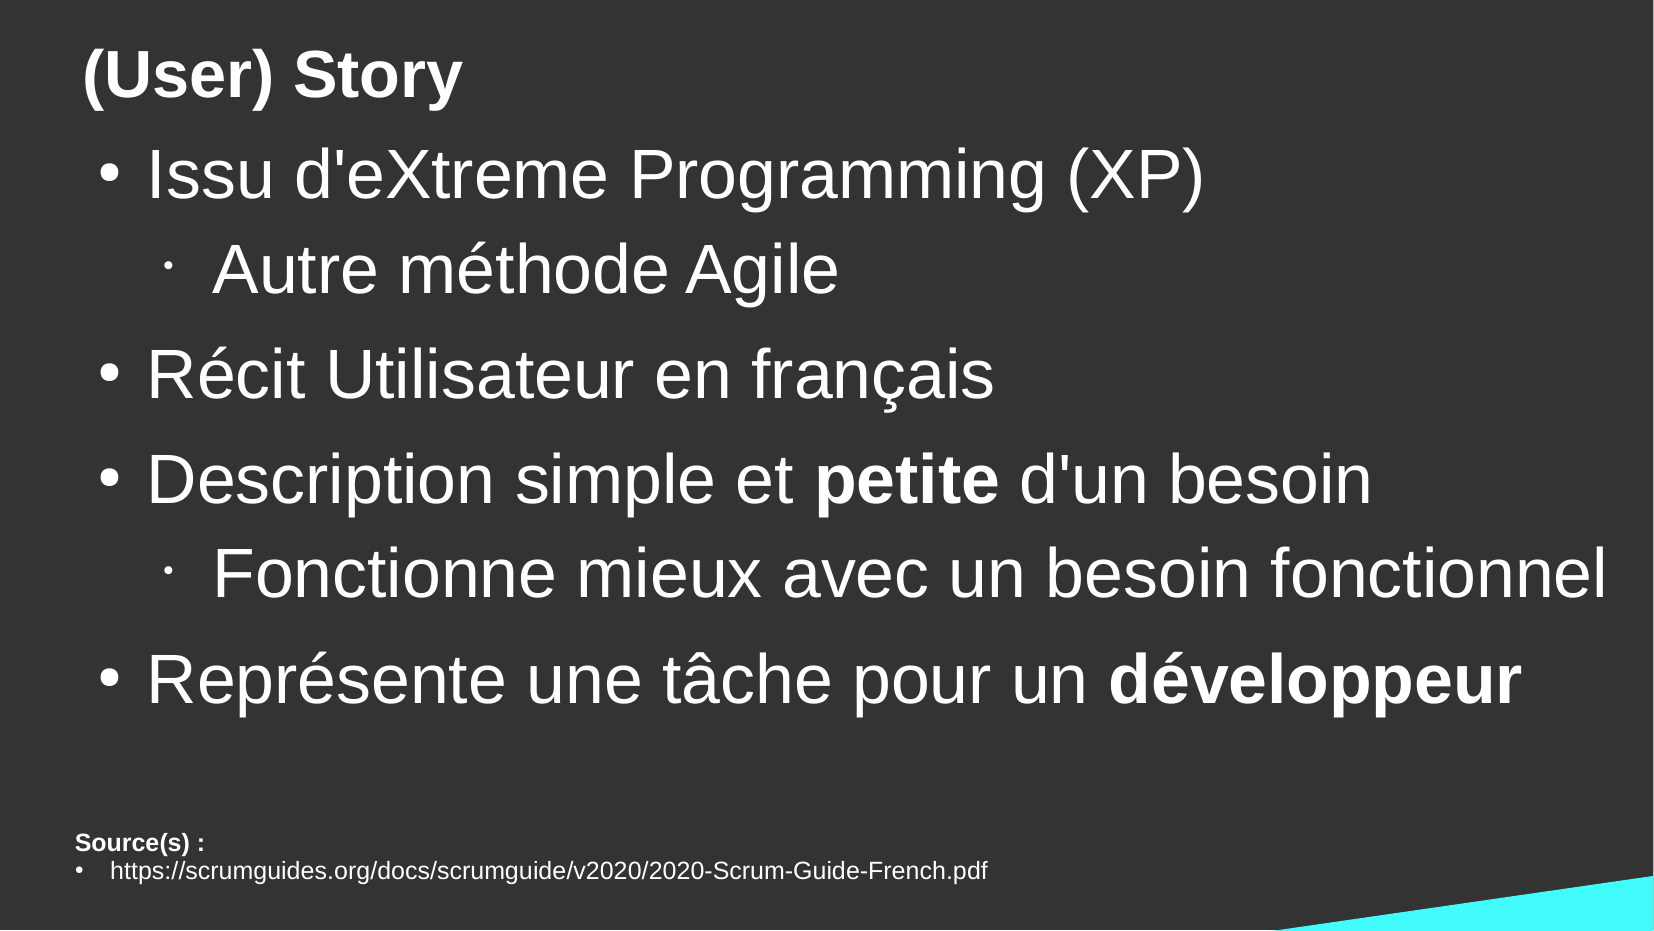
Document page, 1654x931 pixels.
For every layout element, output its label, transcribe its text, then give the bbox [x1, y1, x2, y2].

text_box Source(s) : https://scrumguides.org/docs/scrumguide/v2020/2020-Scrum-Guide-French.pdf [60, 821, 1546, 921]
title (User) Story [82, 37, 1571, 122]
text_box [1271, 875, 1654, 931]
list Issu d'eXtreme Programming (XP) Autre méthode Agile Récit Utilisateur en français Description simple et petite d'un besoin Fonctionne mieux avec un besoin fonctionnel Représente une tâche pour un développeur [80, 135, 1620, 777]
